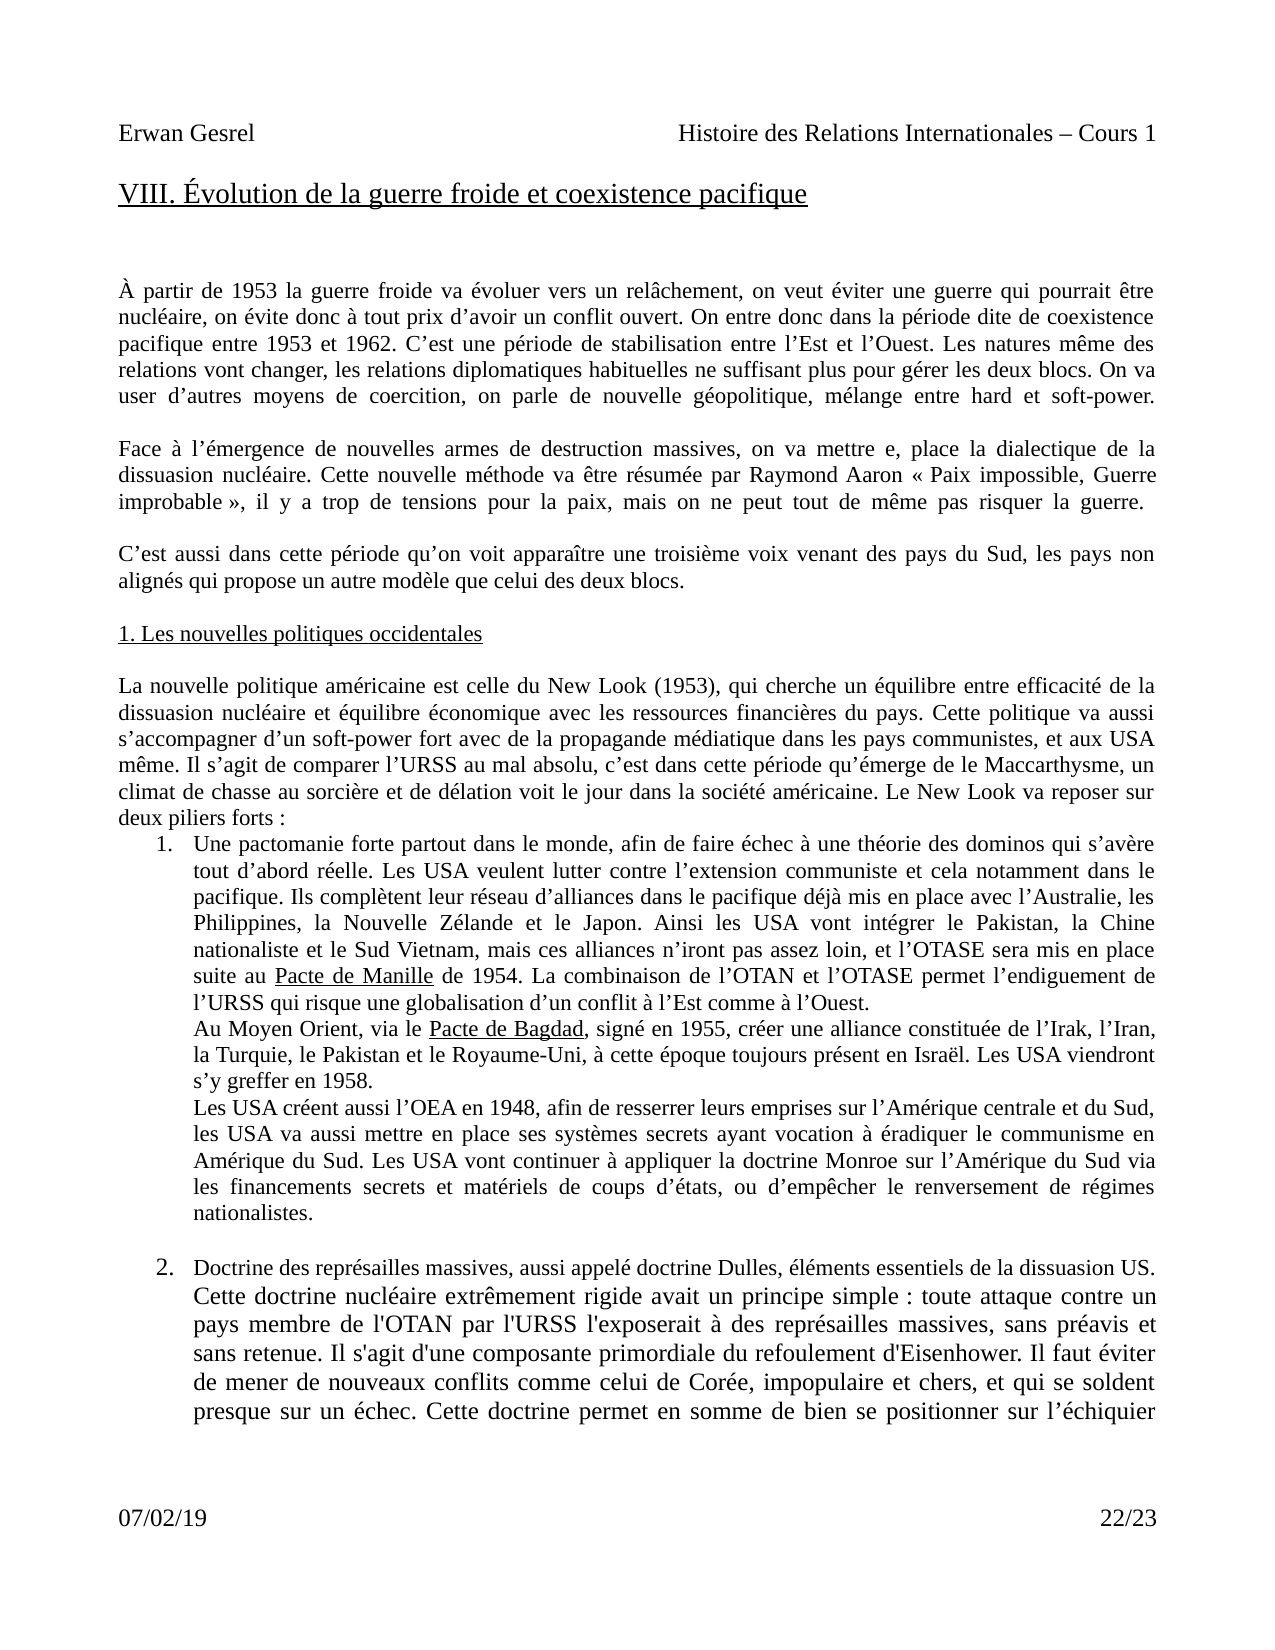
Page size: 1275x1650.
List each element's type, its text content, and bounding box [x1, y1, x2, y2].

text 1. Les nouvelles politiques occidentales [118, 619, 1157, 646]
text La nouvelle politique américaine est celle du New Look (1953), qui cherche un équilibre entre efficacité de la dissuasion nucléaire et équilibre économique avec les ressources financières du pays. Cette politique va aussi s’accompagner d’un soft-power fort avec de la propagande médiatique dans les pays communistes, et aux USA même. Il s’agit de comparer l’URSS au mal absolu, c’est dans cette période qu’émerge de le Maccarthysme, un climat de chasse au sorcière et de délation voit le jour dans la société américaine. Le New Look va reposer sur deux piliers forts : [118, 672, 1157, 830]
text À partir de 1953 la guerre froide va évoluer vers un relâchement, on veut éviter une guerre qui pourrait être nucléaire, on évite donc à tout prix d’avoir un conflit ouvert. On entre donc dans la période dite de coexistence pacifique entre 1953 et 1962. C’est une période de stabilisation entre l’Est et l’Ouest. Les natures même des relations vont changer, les relations diplomatiques habituelles ne suffisant plus pour gérer les deux blocs. On va user d’autres moyens de coercition, on parle de nouvelle géopolitique, mélange entre hard et soft-power. [118, 277, 1157, 435]
list Doctrine des représailles massives, aussi appelé doctrine Dulles, éléments essentiels de la dissuasion US. Cette doctrine nucléaire extrêmement rigide avait un principe simple : toute attaque contre un pays membre de l'OTAN par l'URSS l'exposerait à des représailles massives, sans préavis et sans retenue. Il s'agit d'une composante primordiale du refoulement d'Eisenhower. Il faut éviter de mener de nouveaux conflits comme celui de Corée, impopulaire et chers, et qui se soldent presque sur un échec. Cette doctrine permet en somme de bien se positionner sur l’échiquier [156, 1252, 1157, 1424]
text VIII. Évolution de la guerre froide et coexistence pacifique [118, 176, 1157, 210]
list Une pactomanie forte partout dans le monde, afin de faire échec à une théorie des dominos qui s’avère tout d’abord réelle. Les USA veulent lutter contre l’extension communiste et cela notamment dans le pacifique. Ils complètent leur réseau d’alliances dans le pacifique déjà mis en place avec l’Australie, les Philippines, la Nouvelle Zélande et le Japon. Ainsi les USA vont intégrer le Pakistan, la Chine nationaliste et le Sud Vietnam, mais ces alliances n’iront pas assez loin, et l’OTASE sera mis en place suite au Pacte de Manille de 1954. La combinaison de l’OTAN et l’OTASE permet l’endiguement de l’URSS qui risque une globalisation d’un conflit à l’Est comme à l’Ouest. [156, 830, 1157, 1015]
text Face à l’émergence de nouvelles armes de destruction massives, on va mettre e, place la dialectique de la dissuasion nucléaire. Cette nouvelle méthode va être résumée par Raymond Aaron « Paix impossible, Guerre improbable », il y a trop de tensions pour la paix, mais on ne peut tout de même pas risquer la guerre. C’est aussi dans cette période qu’on voit apparaître une troisième voix venant des pays du Sud, les pays non alignés qui propose un autre modèle que celui des deux blocs. [118, 435, 1157, 593]
list Les USA créent aussi l’OEA en 1948, afin de resserrer leurs emprises sur l’Amérique centrale et du Sud, les USA va aussi mettre en place ses systèmes secrets ayant vocation à éradiquer le communisme en Amérique du Sud. Les USA vont continuer à appliquer la doctrine Monroe sur l’Amérique du Sud via les financements secrets et matériels de coups d’états, ou d’empêcher le renversement de régimes nationalistes. [156, 1094, 1157, 1226]
list Au Moyen Orient, via le Pacte de Bagdad, signé en 1955, créer une alliance constituée de l’Irak, l’Iran, la Turquie, le Pakistan et le Royaume-Uni, à cette époque toujours présent en Israël. Les USA viendront s’y greffer en 1958. [156, 1015, 1157, 1094]
